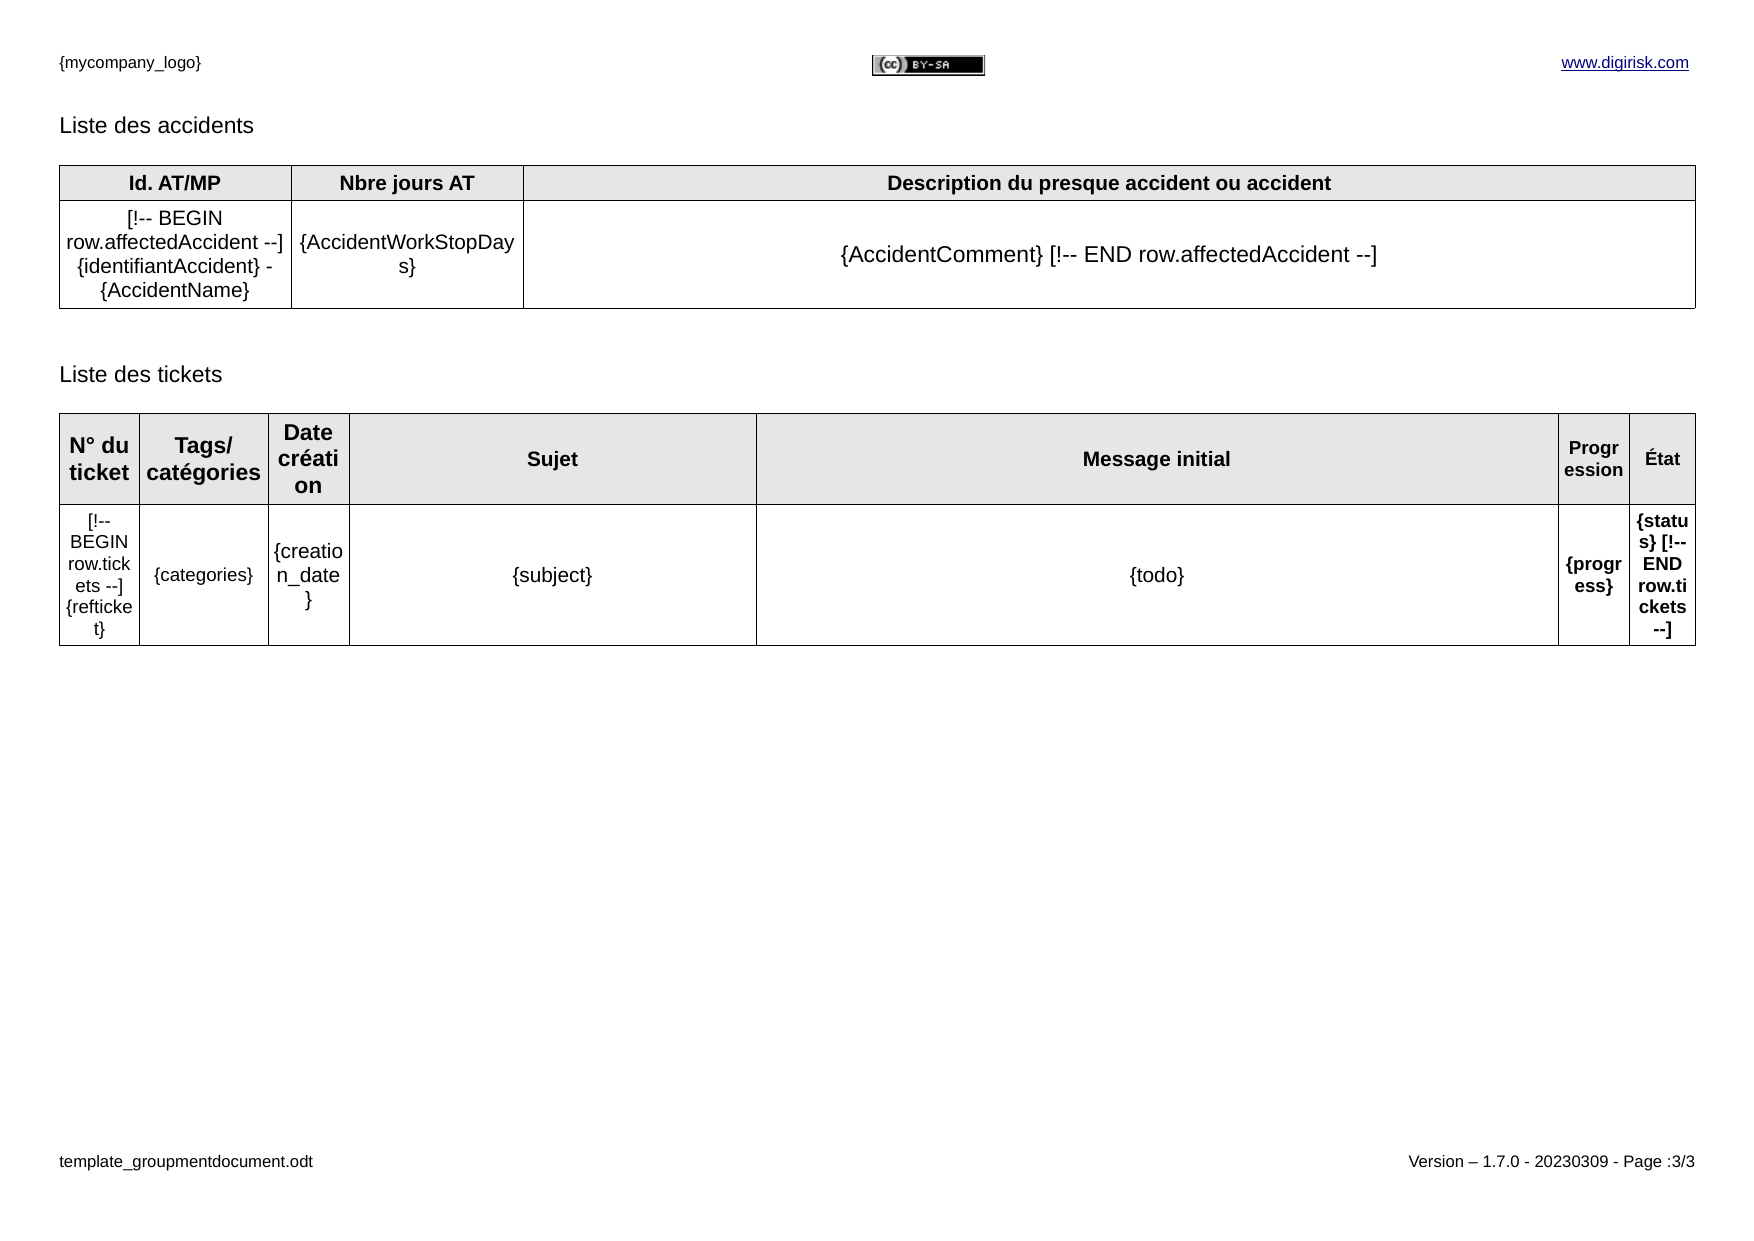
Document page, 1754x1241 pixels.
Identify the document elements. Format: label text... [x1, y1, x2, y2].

table_cell {categories} [140, 505, 268, 645]
table_header État [1630, 414, 1695, 504]
table_cell [!-- BEGIN row.tickets --]{refticket} [60, 505, 139, 645]
table_header Description du presque accident ou accident [524, 166, 1695, 200]
table_cell {AccidentComment} [!-- END row.affectedAccident --] [524, 201, 1695, 308]
table_header Tags/catégories [140, 414, 268, 504]
table_header Message initial [757, 414, 1558, 504]
text Liste des tickets [59, 361, 1695, 387]
table_header N° du ticket [60, 414, 139, 504]
table_cell {status} [!-- END row.tickets --] [1630, 505, 1695, 645]
table_header Id. AT/MP [60, 166, 291, 200]
table_cell {progress} [1559, 505, 1629, 645]
table_cell {todo} [757, 505, 1558, 645]
table_cell {AccidentWorkStopDays} [292, 201, 523, 308]
table_cell {subject} [350, 505, 756, 645]
picture [872, 55, 986, 76]
table_cell [!-- BEGIN row.affectedAccident --]{identifiantAccident} - {AccidentName} [60, 201, 291, 308]
table_header Sujet [350, 414, 756, 504]
table_cell {creation_date} [269, 505, 349, 645]
text Liste des accidents [59, 112, 1695, 138]
table_header Nbre jours AT [292, 166, 523, 200]
table_header Progression [1559, 414, 1629, 504]
table_header Date création [269, 414, 349, 504]
